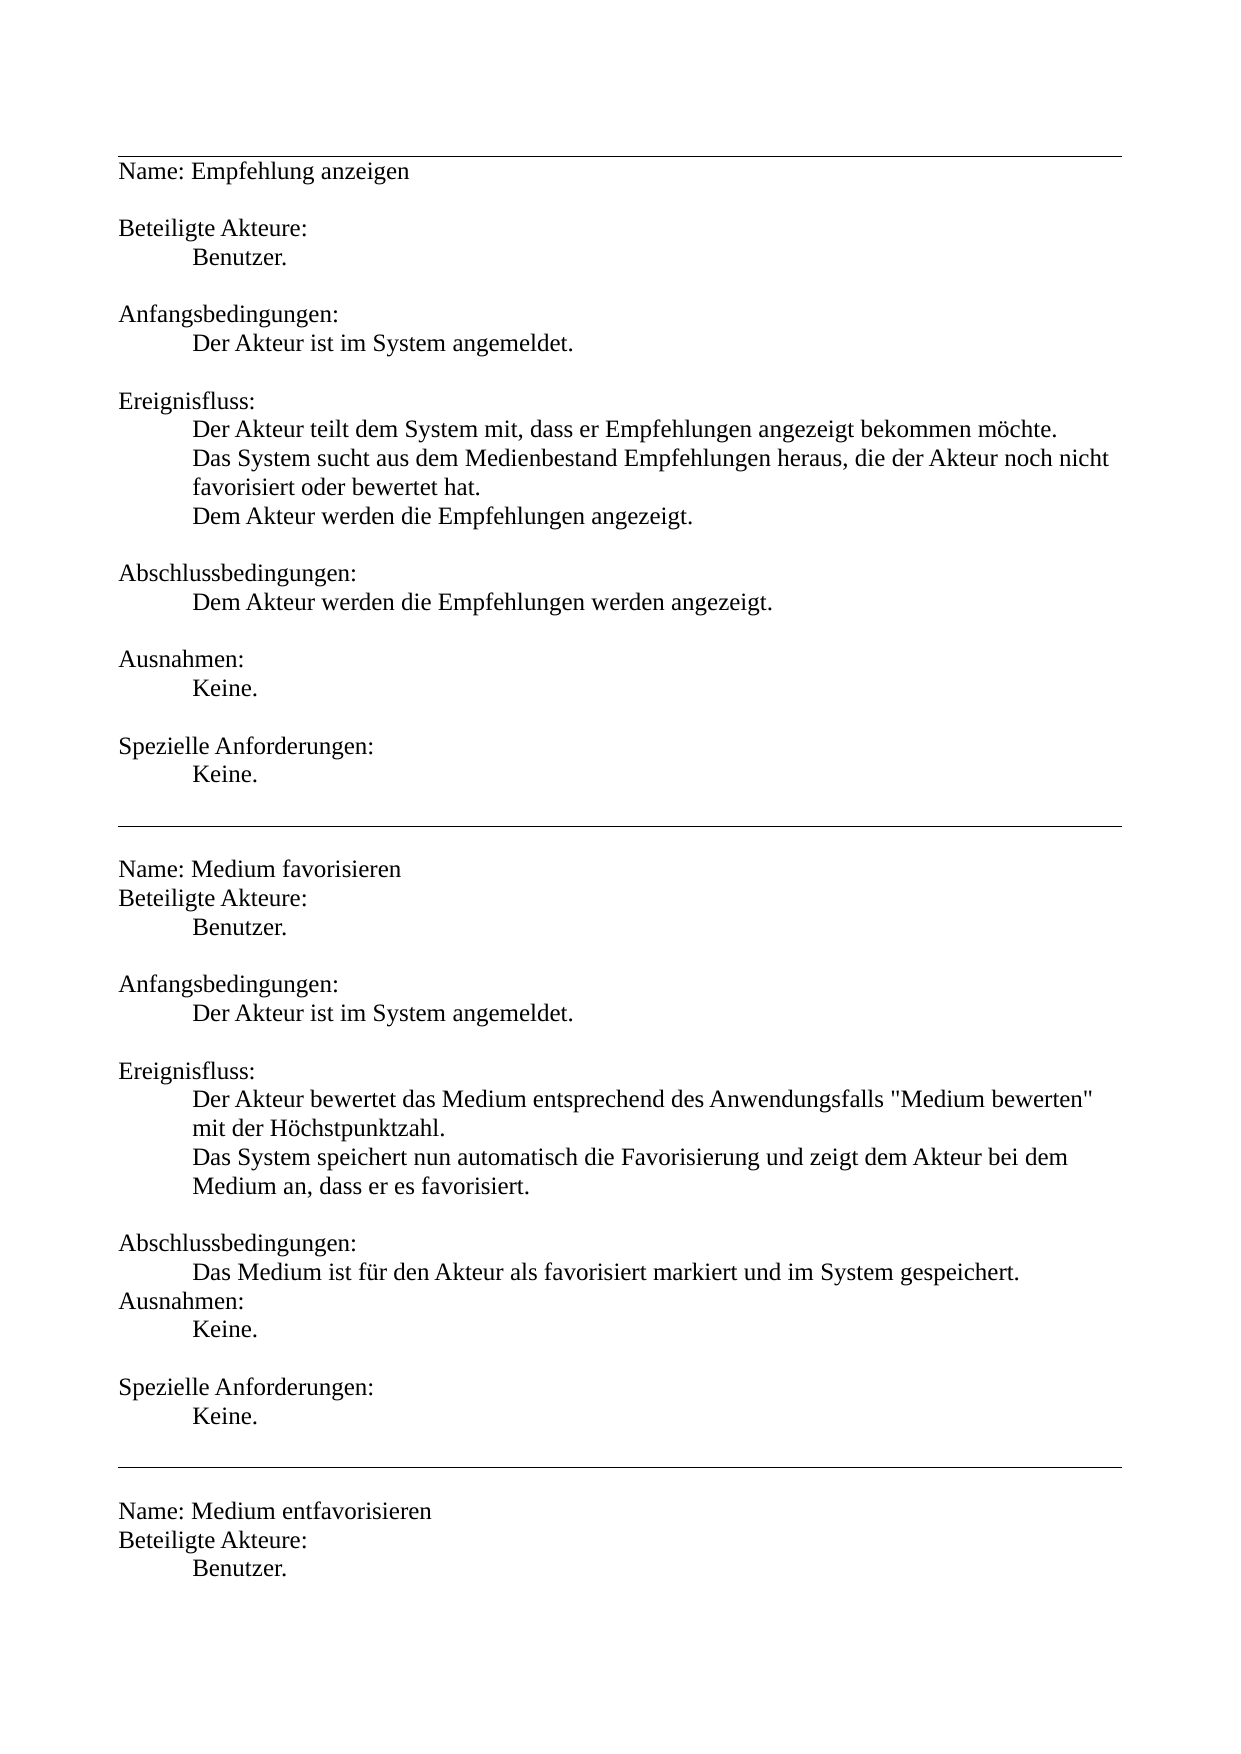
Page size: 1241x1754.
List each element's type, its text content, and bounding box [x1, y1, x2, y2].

text Keine. [118, 759, 1122, 788]
text Anfangsbedingungen: [118, 299, 1122, 328]
text Beteiligte Akteure: [118, 1525, 1122, 1553]
text Name: Empfehlung anzeigen [118, 157, 1122, 184]
text Name: Medium favorisieren [118, 854, 1122, 883]
text Ereignisfluss: [118, 386, 1122, 414]
text Keine. [118, 1401, 1122, 1429]
text Keine. [118, 673, 1122, 702]
text Ausnahmen: [118, 644, 1122, 673]
text Name: Medium entfavorisieren [118, 1496, 1122, 1525]
text Der Akteur ist im System angemeldet. [118, 328, 1122, 357]
text Das System sucht aus dem Medienbestand Empfehlungen heraus, die der Akteur noch nicht favorisiert oder bewertet hat. [118, 443, 1122, 501]
text Beteiligte Akteure: [118, 883, 1122, 912]
text Abschlussbedingungen: [118, 558, 1122, 587]
text Spezielle Anforderungen: [118, 731, 1122, 759]
text Das Medium ist für den Akteur als favorisiert markiert und im System gespeichert. [118, 1257, 1122, 1286]
text Das System speichert nun automatisch die Favorisierung und zeigt dem Akteur bei dem Medium an, dass er es favorisiert. [118, 1142, 1122, 1199]
text Beteiligte Akteure: [118, 213, 1122, 242]
text Abschlussbedingungen: [118, 1228, 1122, 1257]
text Benutzer. [118, 912, 1122, 941]
text Der Akteur ist im System angemeldet. [118, 998, 1122, 1027]
text Benutzer. [118, 242, 1122, 271]
text Benutzer. [118, 1553, 1122, 1582]
text Dem Akteur werden die Empfehlungen werden angezeigt. [118, 587, 1122, 616]
text Anfangsbedingungen: [118, 969, 1122, 998]
text Ausnahmen: [118, 1286, 1122, 1314]
text Keine. [118, 1314, 1122, 1343]
text Ereignisfluss: [118, 1056, 1122, 1084]
text Dem Akteur werden die Empfehlungen angezeigt. [118, 501, 1122, 529]
text Der Akteur bewertet das Medium entsprechend des Anwendungsfalls "Medium bewerten" mit der Höchstpunktzahl. [118, 1084, 1122, 1142]
text Der Akteur teilt dem System mit, dass er Empfehlungen angezeigt bekommen möchte. [118, 414, 1122, 443]
text Spezielle Anforderungen: [118, 1372, 1122, 1401]
